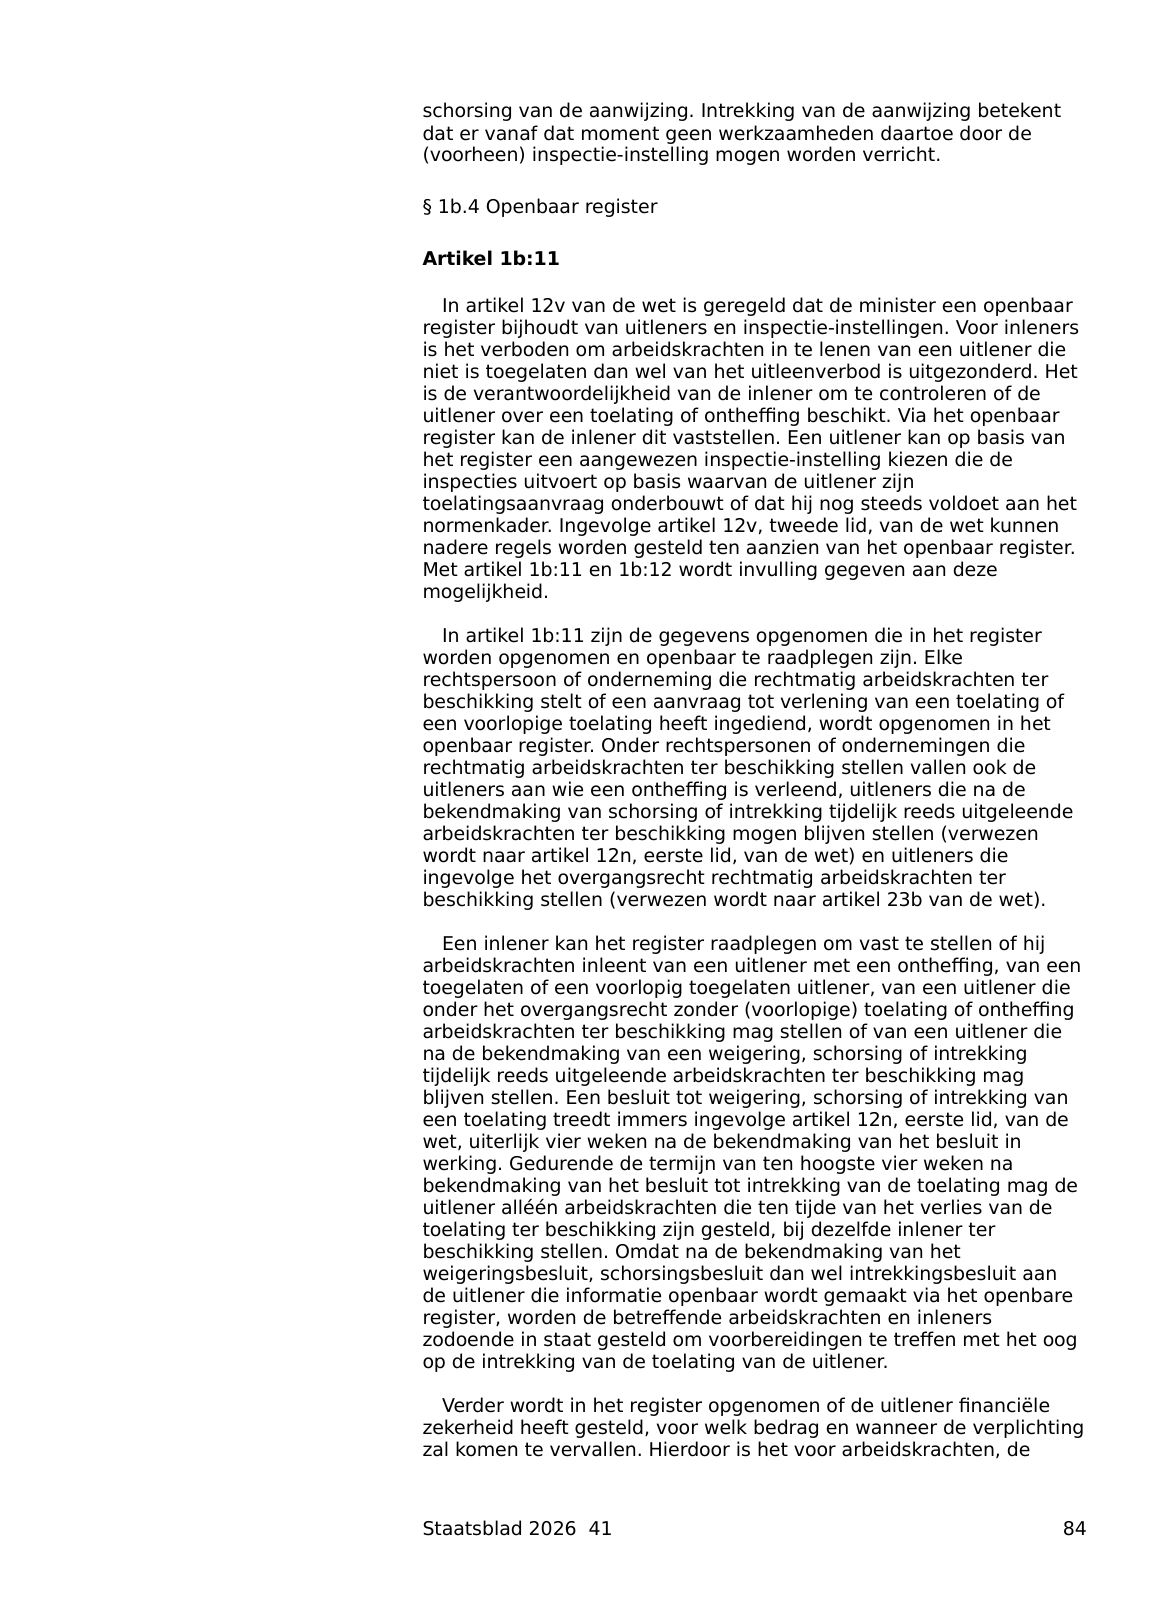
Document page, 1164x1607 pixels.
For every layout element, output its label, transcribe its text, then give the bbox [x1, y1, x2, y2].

subtitle § 1b.4 Openbaar register [422, 196, 1087, 218]
text Verder wordt in het register opgenomen of de uitlener financiële zekerheid heeft gesteld, voor welk bedrag en wanneer de verplichting zal komen te vervallen. Hierdoor is het voor arbeidskrachten, de [422, 1395, 1087, 1461]
text In artikel 1b:11 zijn de gegevens opgenomen die in het register worden opgenomen en openbaar te raadplegen zijn. Elke rechtspersoon of onderneming die rechtmatig arbeidskrachten ter beschikking stelt of een aanvraag tot verlening van een toelating of een voorlopige toelating heeft ingediend, wordt opgenomen in het openbaar register. Onder rechtspersonen of ondernemingen die rechtmatig arbeidskrachten ter beschikking stellen vallen ook de uitleners aan wie een ontheffing is verleend, uitleners die na de bekendmaking van schorsing of intrekking tijdelijk reeds uitgeleende arbeidskrachten ter beschikking mogen blijven stellen (verwezen wordt naar artikel 12n, eerste lid, van de wet) en uitleners die ingevolge het overgangsrecht rechtmatig arbeidskrachten ter beschikking stellen (verwezen wordt naar artikel 23b van de wet). [422, 625, 1087, 911]
text Een inlener kan het register raadplegen om vast te stellen of hij arbeidskrachten inleent van een uitlener met een ontheffing, van een toegelaten of een voorlopig toegelaten uitlener, van een uitlener die onder het overgangsrecht zonder (voorlopige) toelating of ontheffing arbeidskrachten ter beschikking mag stellen of van een uitlener die na de bekendmaking van een weigering, schorsing of intrekking tijdelijk reeds uitgeleende arbeidskrachten ter beschikking mag blijven stellen. Een besluit tot weigering, schorsing of intrekking van een toelating treedt immers ingevolge artikel 12n, eerste lid, van de wet, uiterlijk vier weken na de bekendmaking van het besluit in werking. Gedurende de termijn van ten hoogste vier weken na bekendmaking van het besluit tot intrekking van de toelating mag de uitlener alléén arbeidskrachten die ten tijde van het verlies van de toelating ter beschikking zijn gesteld, bij dezelfde inlener ter beschikking stellen. Omdat na de bekendmaking van het weigeringsbesluit, schorsingsbesluit dan wel intrekkingsbesluit aan de uitlener die informatie openbaar wordt gemaakt via het openbare register, worden de betreffende arbeidskrachten en inleners zodoende in staat gesteld om voorbereidingen te treffen met het oog op de intrekking van de toelating van de uitlener. [422, 933, 1087, 1373]
text In artikel 12v van de wet is geregeld dat de minister een openbaar register bijhoudt van uitleners en inspectie-instellingen. Voor inleners is het verboden om arbeidskrachten in te lenen van een uitlener die niet is toegelaten dan wel van het uitleenverbod is uitgezonderd. Het is de verantwoordelijkheid van de inlener om te controleren of de uitlener over een toelating of ontheffing beschikt. Via het openbaar register kan de inlener dit vaststellen. Een uitlener kan op basis van het register een aangewezen inspectie-instelling kiezen die de inspecties uitvoert op basis waarvan de uitlener zijn toelatingsaanvraag onderbouwt of dat hij nog steeds voldoet aan het normenkader. Ingevolge artikel 12v, tweede lid, van de wet kunnen nadere regels worden gesteld ten aanzien van het openbaar register. Met artikel 1b:11 en 1b:12 wordt invulling gegeven aan deze mogelijkheid. [422, 295, 1087, 603]
text schorsing van de aanwijzing. Intrekking van de aanwijzing betekent dat er vanaf dat moment geen werkzaamheden daartoe door de (voorheen) inspectie-instelling mogen worden verricht. [422, 100, 1087, 166]
subtitle Artikel 1b:11 [422, 248, 1087, 270]
